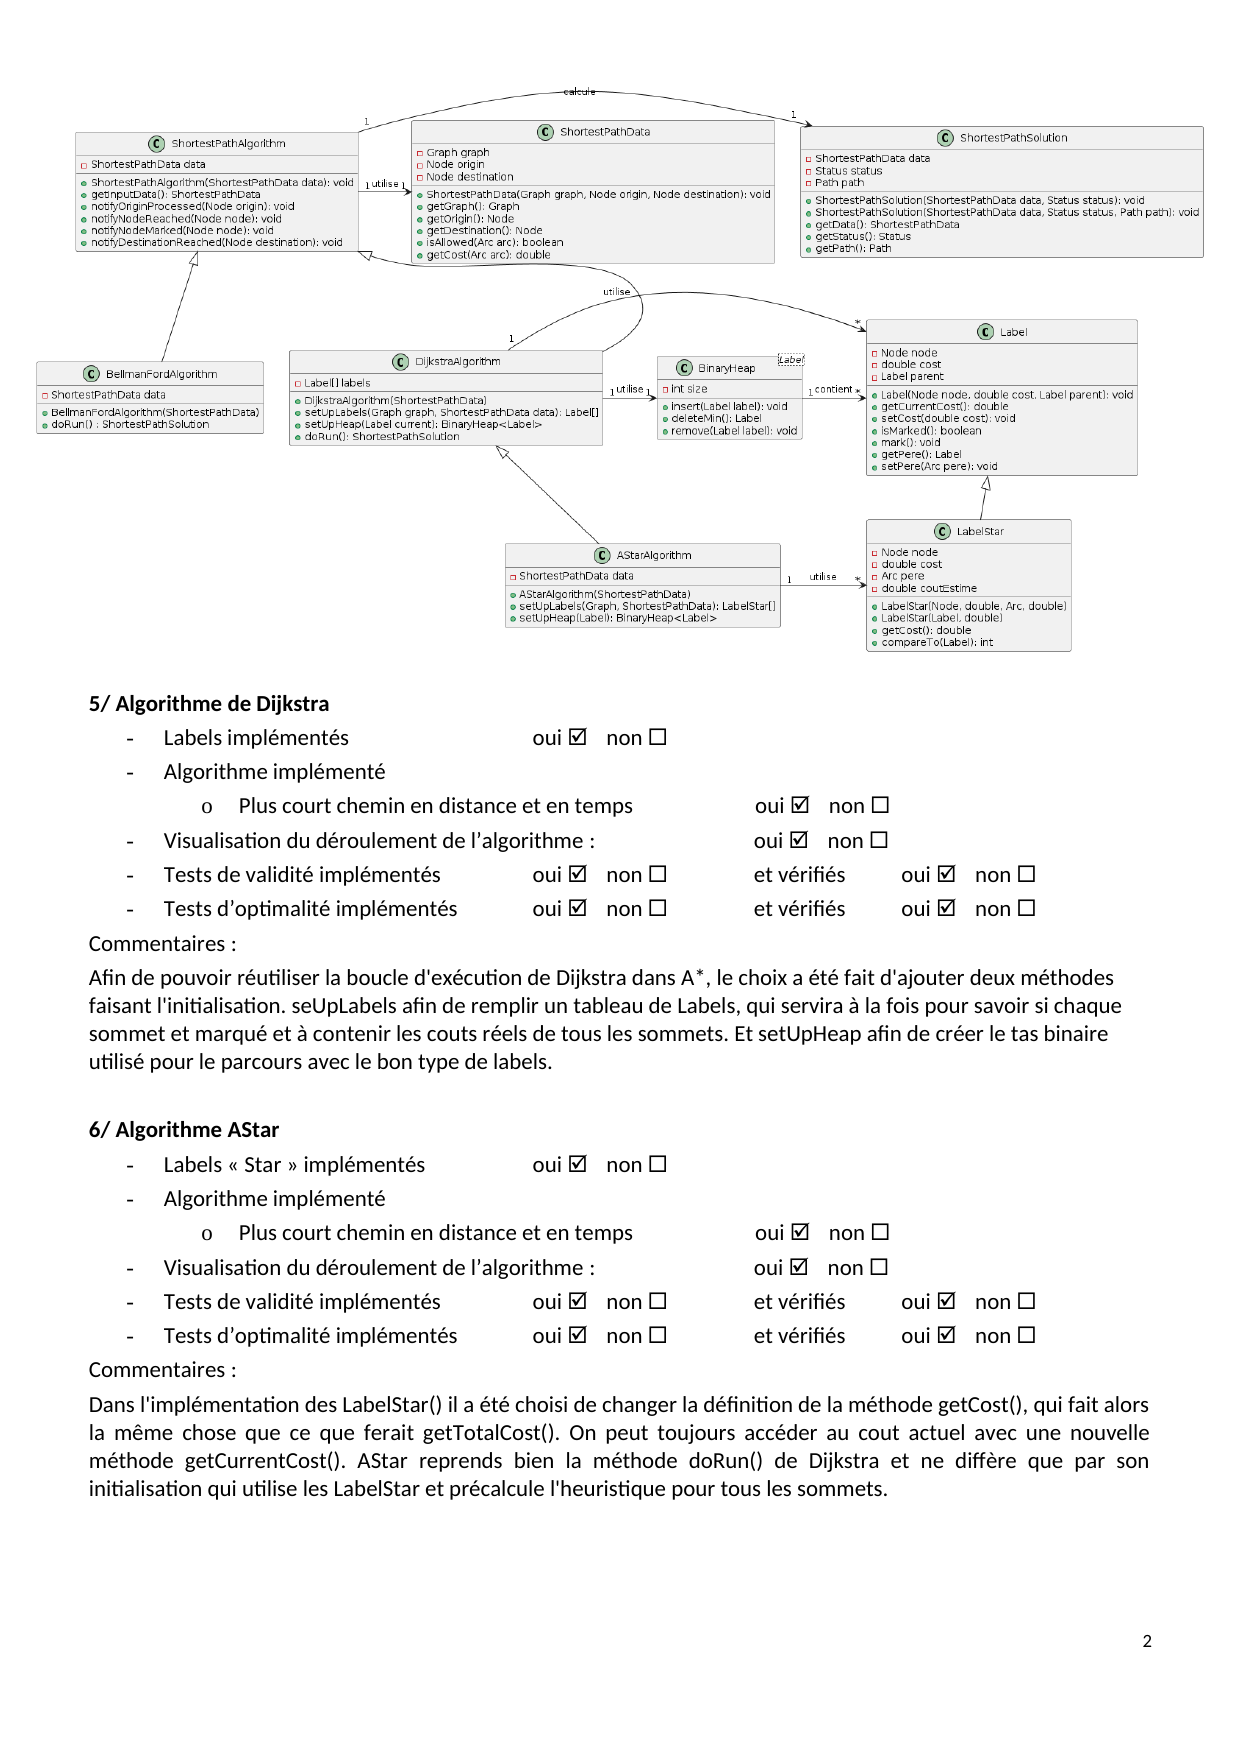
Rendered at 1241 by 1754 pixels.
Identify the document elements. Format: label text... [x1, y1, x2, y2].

list Labels implémentés oui  non  [126, 723, 1152, 751]
text 5/ Algorithme de Dijkstra [89, 689, 1152, 717]
list Algorithme implémenté [126, 757, 1152, 785]
text Commentaires : [89, 1356, 1152, 1383]
picture [31, 75, 1207, 655]
list Tests de validité implémentés oui  non  et vérifiés oui  non  [126, 860, 1152, 888]
list Visualisation du déroulement de l’algorithme : oui  non  [126, 826, 1152, 854]
list Algorithme implémenté [126, 1184, 1152, 1212]
text Commentaires : [89, 929, 1152, 957]
list Plus court chemin en distance et en temps oui  non  [201, 1218, 1152, 1246]
list Tests d’optimalité implémentés oui  non  et vérifiés oui  non  [126, 894, 1152, 922]
text Dans l'implémentation des LabelStar() il a été choisi de changer la définition de la méthode getCost(), qui fait alors la même chose que ce que ferait getTotalCost(). On peut toujours accéder au cout actuel avec une nouvelle méthode getCurrentCost(). AStar reprends bien la méthode doRun() de Dijkstra et ne diffère que par son initialisation qui utilise les LabelStar et précalcule l'heuristique pour tous les sommets. [89, 1390, 1152, 1502]
list Tests d’optimalité implémentés oui  non  et vérifiés oui  non  [126, 1321, 1152, 1349]
text Afin de pouvoir réutiliser la boucle d'exécution de Dijkstra dans A*, le choix a été fait d'ajouter deux méthodes faisant l'initialisation. seUpLabels afin de remplir un tableau de Labels, qui servira à la fois pour savoir si chaque sommet et marqué et à contenir les couts réels de tous les sommets. Et setUpHeap afin de créer le tas binaire utilisé pour le parcours avec le bon type de labels. [89, 963, 1152, 1075]
list Tests de validité implémentés oui  non  et vérifiés oui  non  [126, 1287, 1152, 1315]
list Plus court chemin en distance et en temps oui  non  [201, 792, 1152, 820]
list Labels « Star » implémentés oui  non  [126, 1150, 1152, 1178]
list Visualisation du déroulement de l’algorithme : oui  non  [126, 1253, 1152, 1281]
text 6/ Algorithme AStar [89, 1116, 1152, 1144]
